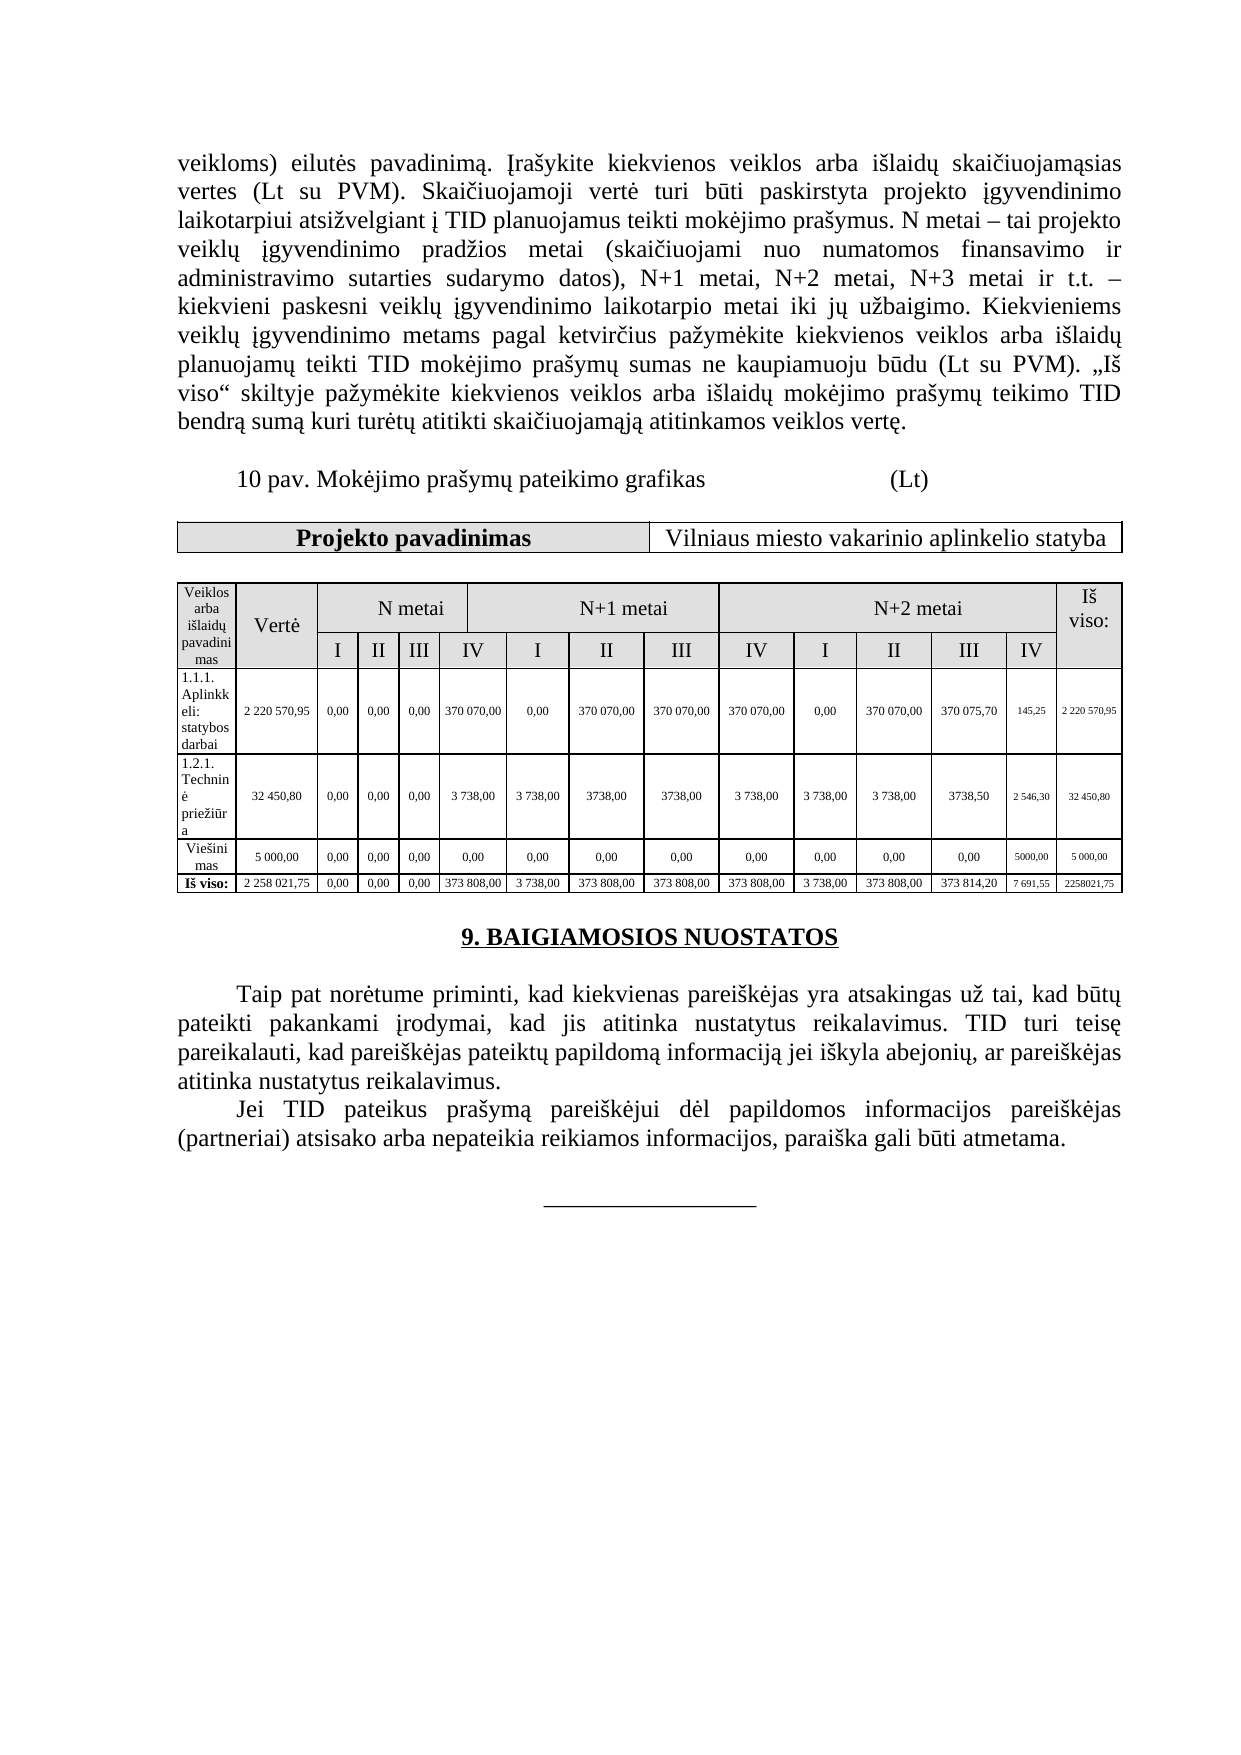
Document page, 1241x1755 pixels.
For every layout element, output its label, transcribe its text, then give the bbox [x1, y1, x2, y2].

table_cell 0,00 [318, 875, 357, 892]
table_cell I [507, 633, 568, 667]
table_cell 32 450,80 [1057, 755, 1121, 838]
table_cell 3 738,00 [440, 755, 506, 838]
text 9. BAIGIAMOSIOS NUOSTATOS [177, 922, 1122, 951]
table_cell 2 220 570,95 [1057, 669, 1121, 753]
table_cell 0,00 [570, 840, 643, 873]
table_cell 0,00 [507, 840, 568, 873]
table_cell III [645, 633, 718, 667]
text Taip pat norėtume priminti, kad kiekvienas pareiškėjas yra atsakingas už tai, kad būtų pateikti pakankami įrodymai, kad jis atitinka nustatytus reikalavimus. TID turi teisę pareikalauti, kad pareiškėjas pateiktų papildomą informaciją jei iškyla abejonių, ar pareiškėjas atitinka nustatytus reikalavimus. [177, 979, 1122, 1094]
table_cell 3738,00 [570, 755, 643, 838]
table_cell 0,00 [720, 840, 793, 873]
table_cell 0,00 [318, 755, 357, 838]
table_cell 2 220 570,95 [237, 669, 317, 753]
table_cell I [318, 633, 357, 667]
table_cell 0,00 [400, 755, 439, 838]
table_cell 373 808,00 [720, 875, 793, 892]
table_cell 370 070,00 [570, 669, 643, 753]
text veikloms) eilutės pavadinimą. Įrašykite kiekvienos veiklos arba išlaidų skaičiuojamąsias vertes (Lt su PVM). Skaičiuojamoji vertė turi būti paskirstyta projekto įgyvendinimo laikotarpiui atsižvelgiant į TID planuojamus teikti mokėjimo prašymus. N metai – tai projekto veiklų įgyvendinimo pradžios metai (skaičiuojami nuo numatomos finansavimo ir administravimo sutarties sudarymo datos), N+1 metai, N+2 metai, N+3 metai ir t.t. – kiekvieni paskesni veiklų įgyvendinimo laikotarpio metai iki jų užbaigimo. Kiekvieniems veiklų įgyvendinimo metams pagal ketvirčius pažymėkite kiekvienos veiklos arba išlaidų planuojamų teikti TID mokėjimo prašymų sumas ne kaupiamuoju būdu (Lt su PVM). „Iš viso“ skiltyje pažymėkite kiekvienos veiklos arba išlaidų mokėjimo prašymų teikimo TID bendrą sumą kuri turėtų atitikti skaičiuojamąją atitinkamos veiklos vertę. [177, 148, 1122, 435]
table_cell 0,00 [359, 669, 398, 753]
table_cell 3 738,00 [507, 755, 568, 838]
table_cell 3 738,00 [857, 755, 931, 838]
table_header N metai [318, 584, 467, 632]
table_cell 0,00 [507, 669, 568, 753]
table_header Iš viso: [1057, 584, 1121, 632]
table_cell 2258021,75 [1057, 875, 1121, 892]
table_cell 2 546,30 [1007, 755, 1056, 838]
table_header Projekto pavadinimas [178, 523, 649, 552]
table_header Vilniaus miesto vakarinio aplinkelio statyba [650, 523, 1121, 552]
table_header Vertė [237, 584, 317, 667]
table_cell 370 075,70 [932, 669, 1006, 753]
table_cell 145,25 [1007, 669, 1056, 753]
table_cell 3 738,00 [795, 875, 856, 892]
table_cell II [359, 633, 398, 667]
table_cell 0,00 [440, 840, 506, 873]
table_cell II [857, 633, 931, 667]
table_cell 0,00 [795, 669, 856, 753]
table_cell 5000,00 [1007, 840, 1056, 873]
table_cell 0,00 [359, 840, 398, 873]
table_cell 1.1.1. Aplinkkeli: statybos darbai [178, 669, 235, 753]
table_cell Viešinimas [178, 840, 235, 873]
table_cell 370 070,00 [720, 669, 793, 753]
table_cell 0,00 [359, 755, 398, 838]
table_cell 0,00 [318, 669, 357, 753]
table_cell 0,00 [318, 840, 357, 873]
table_cell IV [1007, 633, 1056, 667]
table_header Veiklos arba išlaidų pavadinimas [178, 584, 235, 667]
table_cell 1.2.1. Techninė priežiūra [178, 755, 235, 838]
table_header N+2 metai [720, 584, 1056, 632]
table_cell 0,00 [932, 840, 1006, 873]
table_cell Iš viso: [178, 875, 235, 892]
table_cell 3 738,00 [507, 875, 568, 892]
table_cell 5 000,00 [1057, 840, 1121, 873]
table_cell 373 808,00 [645, 875, 718, 892]
table_cell 370 070,00 [440, 669, 506, 753]
table_cell 370 070,00 [857, 669, 931, 753]
table_cell 0,00 [400, 669, 439, 753]
table_header N+1 metai [468, 584, 718, 632]
table_cell III [400, 633, 439, 667]
table_cell 370 070,00 [645, 669, 718, 753]
table_cell 5 000,00 [237, 840, 317, 873]
table_cell 32 450,80 [237, 755, 317, 838]
table_cell IV [720, 633, 793, 667]
table_cell [1057, 632, 1121, 667]
table_cell 3738,00 [645, 755, 718, 838]
table_cell II [570, 633, 643, 667]
table_cell I [795, 633, 856, 667]
table_cell 3738,50 [932, 755, 1006, 838]
table_cell 373 808,00 [440, 875, 506, 892]
table_cell 0,00 [359, 875, 398, 892]
table_cell III [932, 633, 1006, 667]
table_cell 373 814,20 [932, 875, 1006, 892]
table_cell 0,00 [857, 840, 931, 873]
text _________________ [177, 1181, 1122, 1209]
table_cell 3 738,00 [720, 755, 793, 838]
table_cell 2 258 021,75 [237, 875, 317, 892]
table_cell 7 691,55 [1007, 875, 1056, 892]
text Jei TID pateikus prašymą pareiškėjui dėl papildomos informacijos pareiškėjas (partneriai) atsisako arba nepateikia reikiamos informacijos, paraiška gali būti atmetama. [177, 1094, 1122, 1152]
table_cell IV [440, 633, 506, 667]
text 10 pav. Mokėjimo prašymų pateikimo grafikas (Lt) [177, 464, 1122, 493]
table_cell 3 738,00 [795, 755, 856, 838]
table_cell 373 808,00 [857, 875, 931, 892]
table_cell 0,00 [400, 875, 439, 892]
table_cell 373 808,00 [570, 875, 643, 892]
table_cell 0,00 [400, 840, 439, 873]
table_cell 0,00 [645, 840, 718, 873]
table_cell 0,00 [795, 840, 856, 873]
